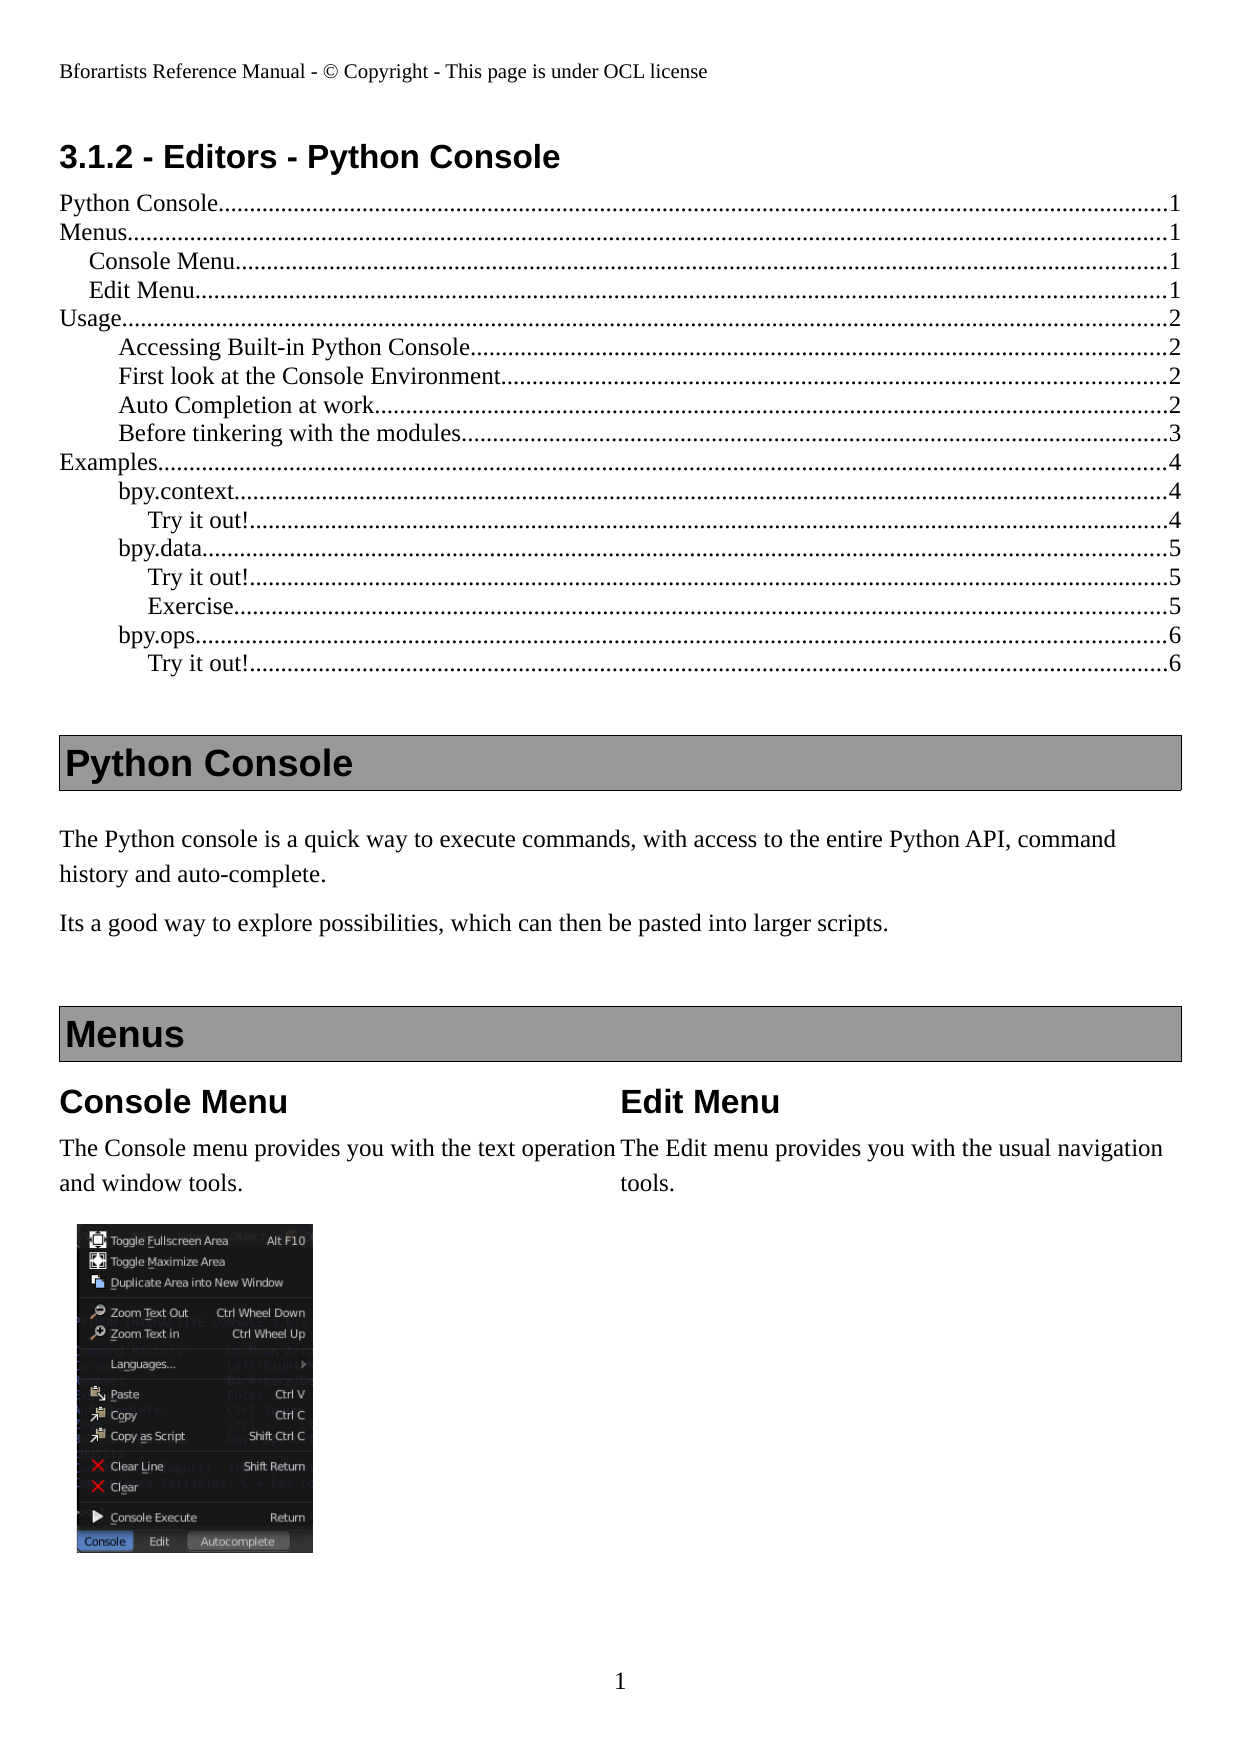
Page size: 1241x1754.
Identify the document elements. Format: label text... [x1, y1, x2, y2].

text First look at the Console Environment 2 [118, 361, 1181, 390]
table_header Menus [60, 1007, 1181, 1061]
text Its a good way to explore possibilities, which can then be pasted into larger scripts. [59, 908, 1181, 937]
text bpy.data 5 [118, 533, 1181, 562]
text Before tinkering with the modules.. 3 [118, 418, 1181, 447]
text Python Console 1 [59, 188, 1181, 217]
text Console Menu 1 [88, 246, 1181, 275]
picture [76, 1224, 313, 1553]
text The Edit menu provides you with the usual navigation tools. [620, 1133, 1181, 1197]
text The Python console is a quick way to execute commands, with access to the entire Python API, command history and auto-complete. [59, 824, 1181, 888]
text Try it out! 5 [147, 562, 1181, 591]
subtitle Edit Menu [620, 1082, 1181, 1121]
text Examples 4 [59, 447, 1181, 476]
text Try it out! 6 [147, 648, 1181, 677]
text The Console menu provides you with the text operation and window tools. [59, 1133, 620, 1197]
text Try it out! 4 [147, 505, 1181, 533]
subtitle Console Menu [59, 1082, 620, 1121]
text bpy.context 4 [118, 476, 1181, 505]
text Usage 2 [59, 303, 1181, 332]
text Menus 1 [59, 217, 1181, 246]
text bpy.ops 6 [118, 620, 1181, 648]
table_header Python Console [60, 736, 1181, 790]
subtitle 3.1.2 - Editors - Python Console [59, 138, 1181, 176]
text Exercise 5 [147, 591, 1181, 620]
text Auto Completion at work 2 [118, 390, 1181, 418]
text Edit Menu 1 [88, 275, 1181, 303]
text Accessing Built-in Python Console 2 [118, 332, 1181, 361]
